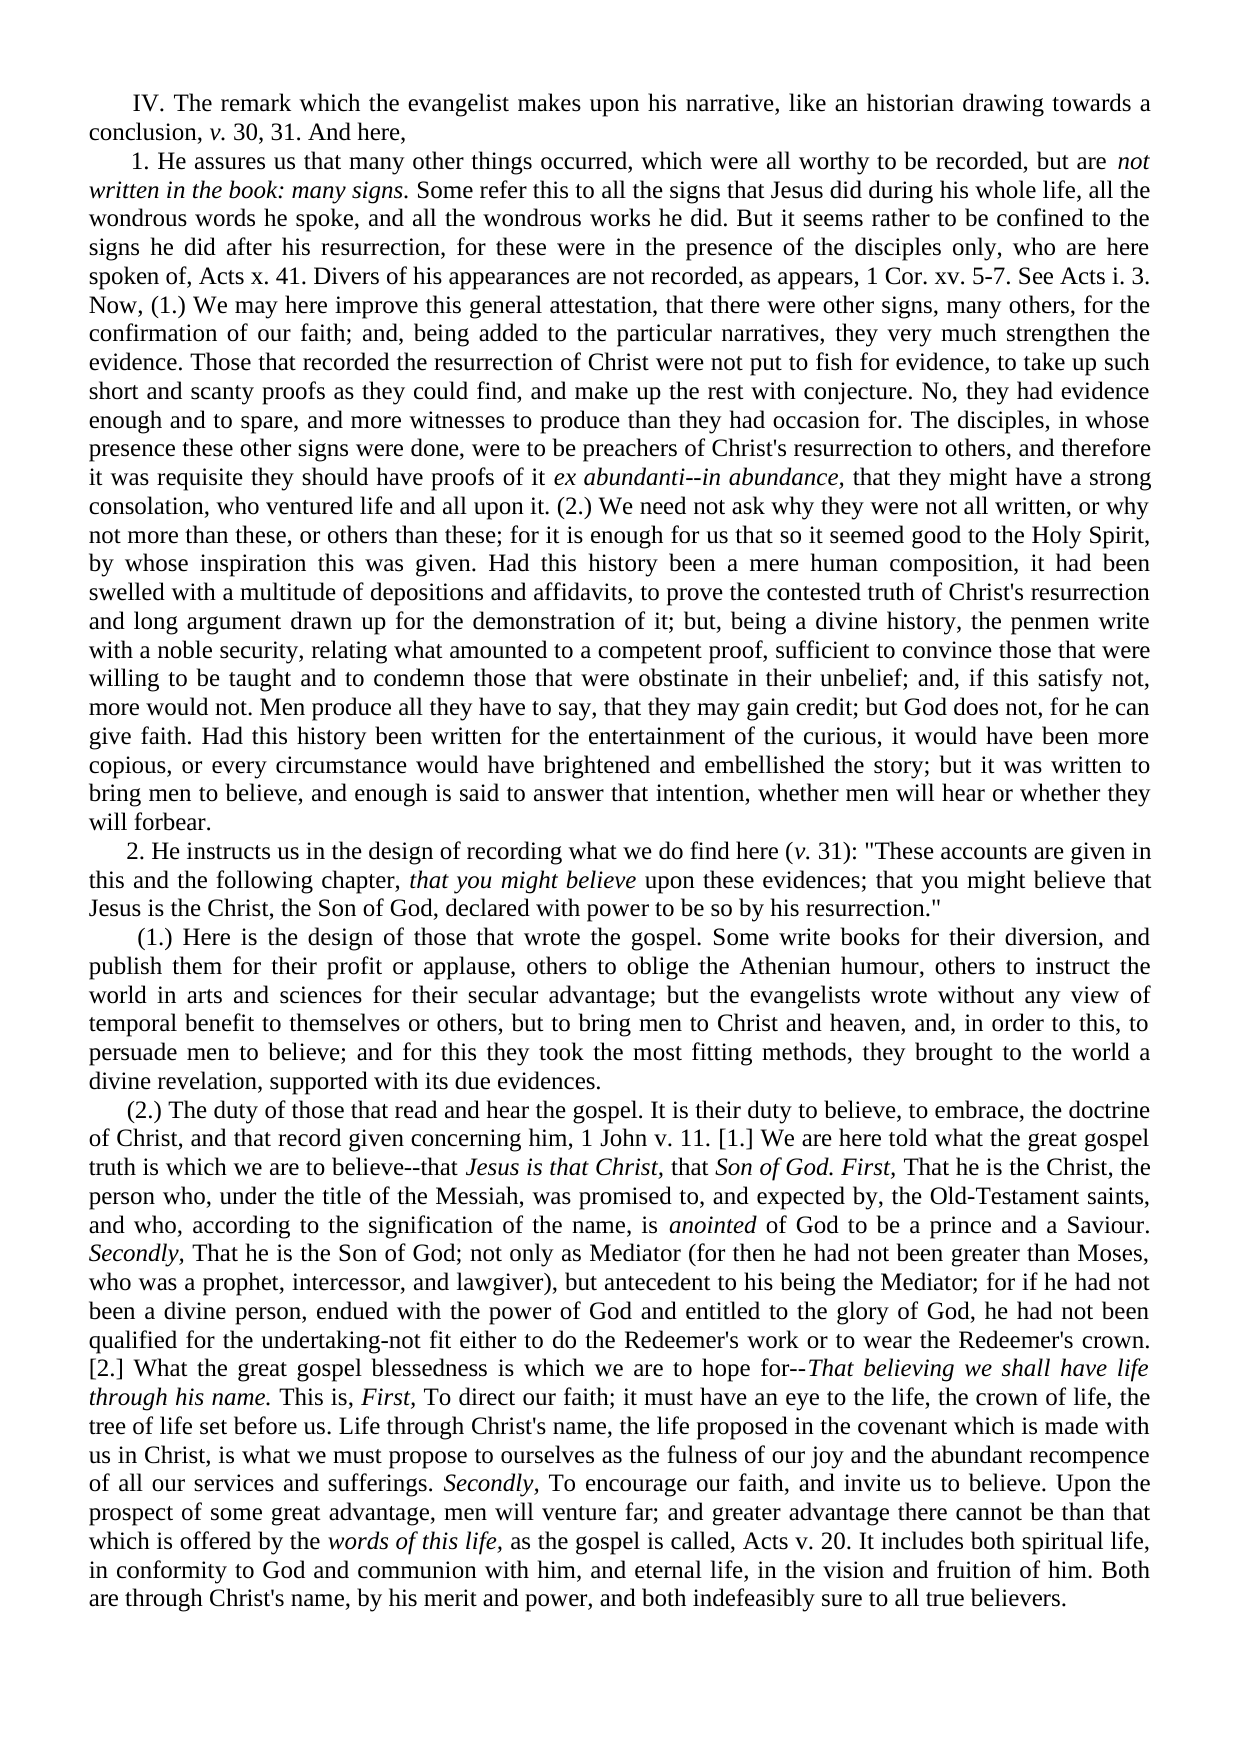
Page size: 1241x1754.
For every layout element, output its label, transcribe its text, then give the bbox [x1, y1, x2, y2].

text (2.) The duty of those that read and hear the gospel. It is their duty to believe, to embrace, the doctrine of Christ, and that record given concerning him, 1 John v. 11. [1.] We are here told what the great gospel truth is which we are to believe--that Jesus is that Christ, that Son of God. First, That he is the Christ, the person who, under the title of the Messiah, was promised to, and expected by, the Old-Testament saints, and who, according to the signification of the name, is anointed of God to be a prince and a Saviour. Secondly, That he is the Son of God; not only as Mediator (for then he had not been greater than Moses, who was a prophet, intercessor, and lawgiver), but antecedent to his being the Mediator; for if he had not been a divine person, endued with the power of God and entitled to the glory of God, he had not been qualified for the undertaking-not fit either to do the Redeemer's work or to wear the Redeemer's crown. [2.] What the great gospel blessedness is which we are to hope for--That believing we shall have life through his name. This is, First, To direct our faith; it must have an eye to the life, the crown of life, the tree of life set before us. Life through Christ's name, the life proposed in the covenant which is made with us in Christ, is what we must propose to ourselves as the fulness of our joy and the abundant recompence of all our services and sufferings. Secondly, To encourage our faith, and invite us to believe. Upon the prospect of some great advantage, men will venture far; and greater advantage there cannot be than that which is offered by the words of this life, as the gospel is called, Acts v. 20. It includes both spiritual life, in conformity to God and communion with him, and eternal life, in the vision and fruition of him. Both are through Christ's name, by his merit and power, and both indefeasibly sure to all true believers. [88, 1095, 1152, 1612]
text IV. The remark which the evangelist makes upon his narrative, like an historian drawing towards a conclusion, v. 30, 31. And here, [88, 88, 1152, 146]
text 2. He instructs us in the design of recording what we do find here (v. 31): "These accounts are given in this and the following chapter, that you might believe upon these evidences; that you might believe that Jesus is the Christ, the Son of God, declared with power to be so by his resurrection." [88, 836, 1152, 922]
text (1.) Here is the design of those that wrote the gospel. Some write books for their diversion, and publish them for their profit or applause, others to oblige the Athenian humour, others to instruct the world in arts and sciences for their secular advantage; but the evangelists wrote without any view of temporal benefit to themselves or others, but to bring men to Christ and heaven, and, in order to this, to persuade men to believe; and for this they took the most fitting methods, they brought to the world a divine revelation, supported with its due evidences. [88, 922, 1152, 1095]
text 1. He assures us that many other things occurred, which were all worthy to be recorded, but are not written in the book: many signs. Some refer this to all the signs that Jesus did during his whole life, all the wondrous words he spoke, and all the wondrous works he did. But it seems rather to be confined to the signs he did after his resurrection, for these were in the presence of the disciples only, who are here spoken of, Acts x. 41. Divers of his appearances are not recorded, as appears, 1 Cor. xv. 5-7. See Acts i. 3. Now, (1.) We may here improve this general attestation, that there were other signs, many others, for the confirmation of our faith; and, being added to the particular narratives, they very much strengthen the evidence. Those that recorded the resurrection of Christ were not put to fish for evidence, to take up such short and scanty proofs as they could find, and make up the rest with conjecture. No, they had evidence enough and to spare, and more witnesses to produce than they had occasion for. The disciples, in whose presence these other signs were done, were to be preachers of Christ's resurrection to others, and therefore it was requisite they should have proofs of it ex abundanti--in abundance, that they might have a strong consolation, who ventured life and all upon it. (2.) We need not ask why they were not all written, or why not more than these, or others than these; for it is enough for us that so it seemed good to the Holy Spirit, by whose inspiration this was given. Had this history been a mere human composition, it had been swelled with a multitude of depositions and affidavits, to prove the contested truth of Christ's resurrection and long argument drawn up for the demonstration of it; but, being a divine history, the penmen write with a noble security, relating what amounted to a competent proof, sufficient to convince those that were willing to be taught and to condemn those that were obstinate in their unbelief; and, if this satisfy not, more would not. Men produce all they have to say, that they may gain credit; but God does not, for he can give faith. Had this history been written for the entertainment of the curious, it would have been more copious, or every circumstance would have brightened and embellished the story; but it was written to bring men to believe, and enough is said to answer that intention, whether men will hear or whether they will forbear. [88, 146, 1152, 836]
